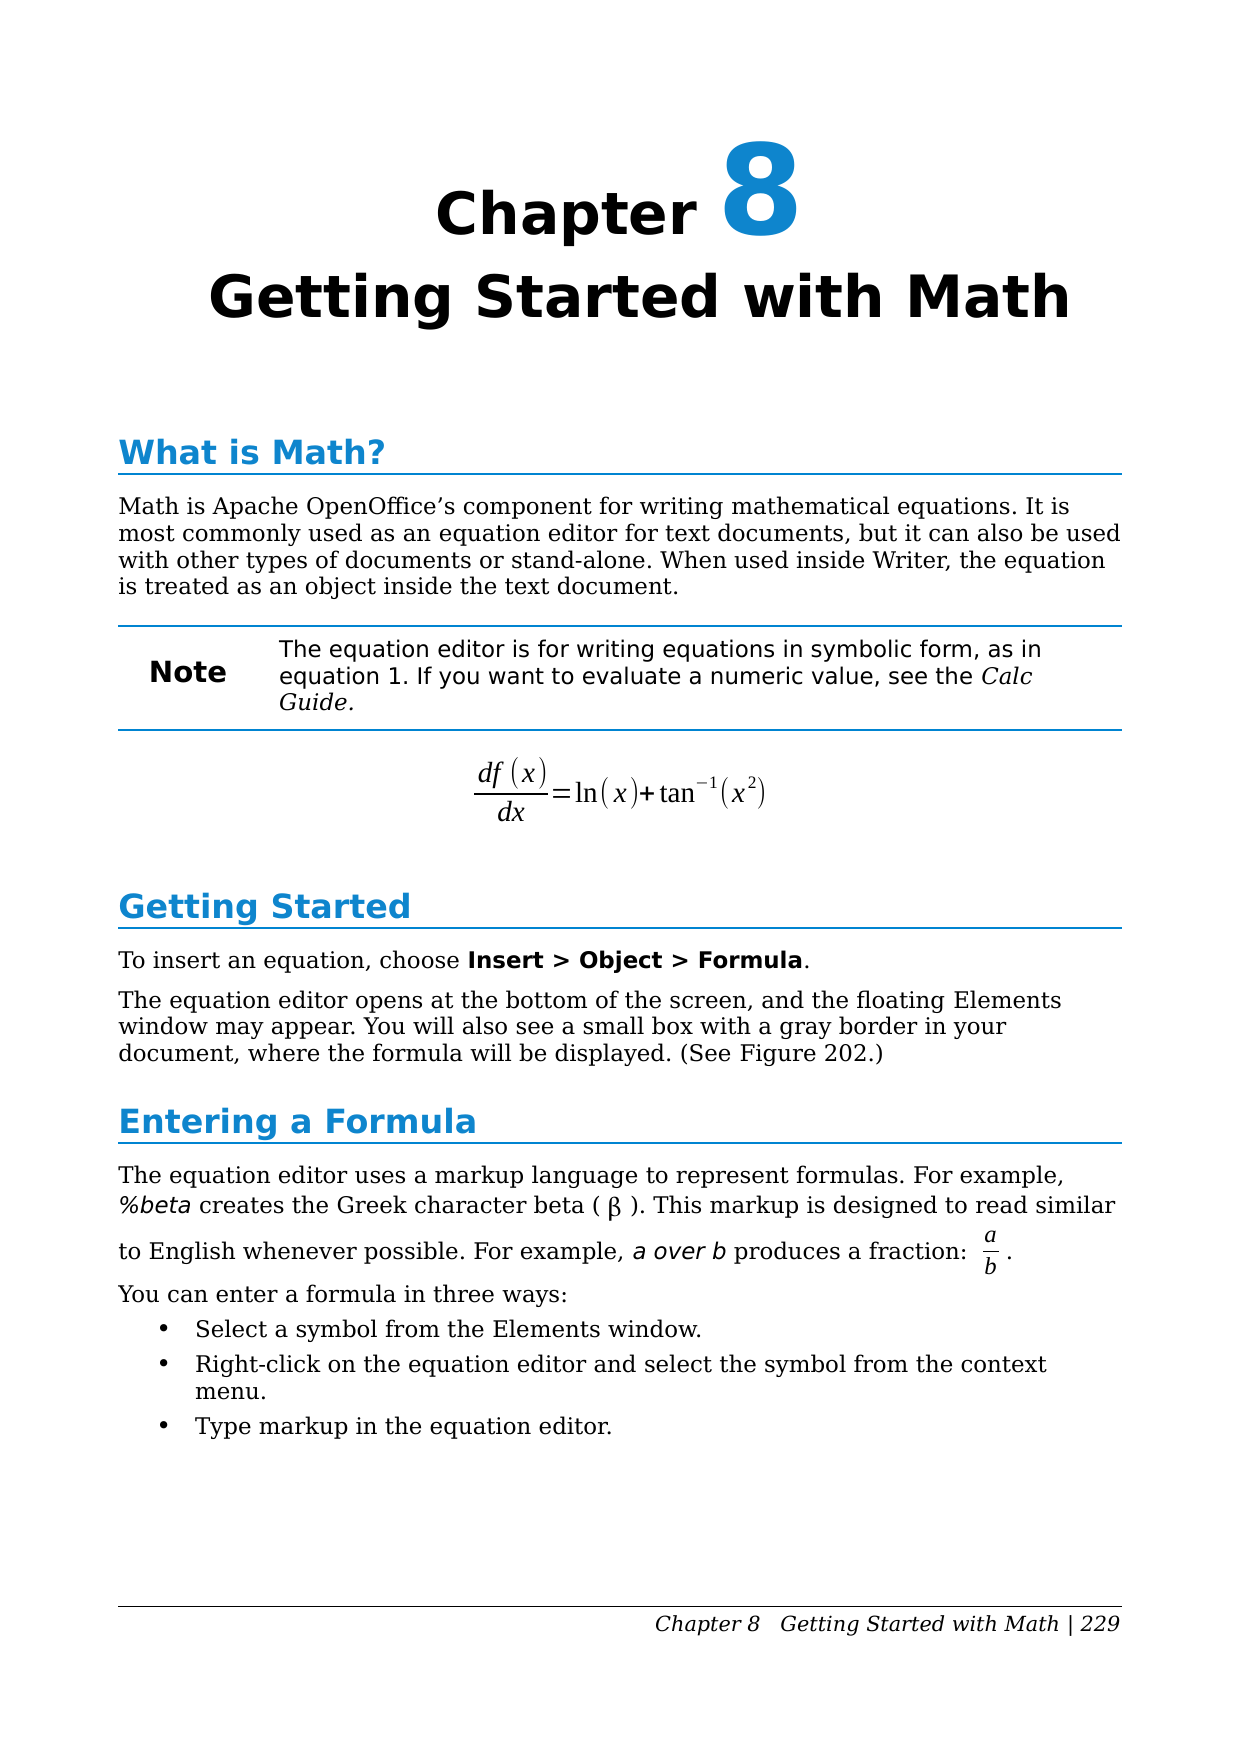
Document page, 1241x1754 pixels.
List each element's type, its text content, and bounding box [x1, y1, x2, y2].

table_header The equation editor is for writing equations in symbolic form, as in equation 1. If you want to evaluate a numeric value, see the Calc Guide. [258, 627, 1122, 729]
text The equation editor opens at the bottom of the screen, and the floating Elements window may appear. You will also see a small box with a gray border in your document, where the formula will be displayed. (See Figure 1.) [118, 987, 1122, 1067]
list Right-click on the equation editor and select the symbol from the context menu. [156, 1349, 1122, 1405]
subtitle What is Math? [118, 434, 1122, 473]
subtitle Getting Started [118, 888, 1122, 927]
text To insert an equation, choose Insert > Object > Formula. [118, 948, 1122, 974]
text Math is Apache OpenOffice’s component for writing mathematical equations. It is most commonly used as an equation editor for text documents, but it can also be used with other types of documents or stand-alone. When used inside Writer, the equation is treated as an object inside the text document. [118, 493, 1122, 600]
text The equation editor uses a markup language to represent formulas. For example, %beta creates the Greek character beta (). This markup is designed to read similar to English whenever possible. For example, a over b produces a fraction: . [118, 1163, 1122, 1281]
table_header Note [118, 627, 257, 729]
list You can enter a formula in three ways: [118, 1281, 1122, 1307]
list Type markup in the equation editor. [156, 1411, 1122, 1441]
subtitle Chapter 8 Getting Started with Math [118, 118, 1122, 332]
list Select a symbol from the Elements window. [156, 1314, 1122, 1343]
subtitle Entering a Formula [118, 1103, 1122, 1142]
